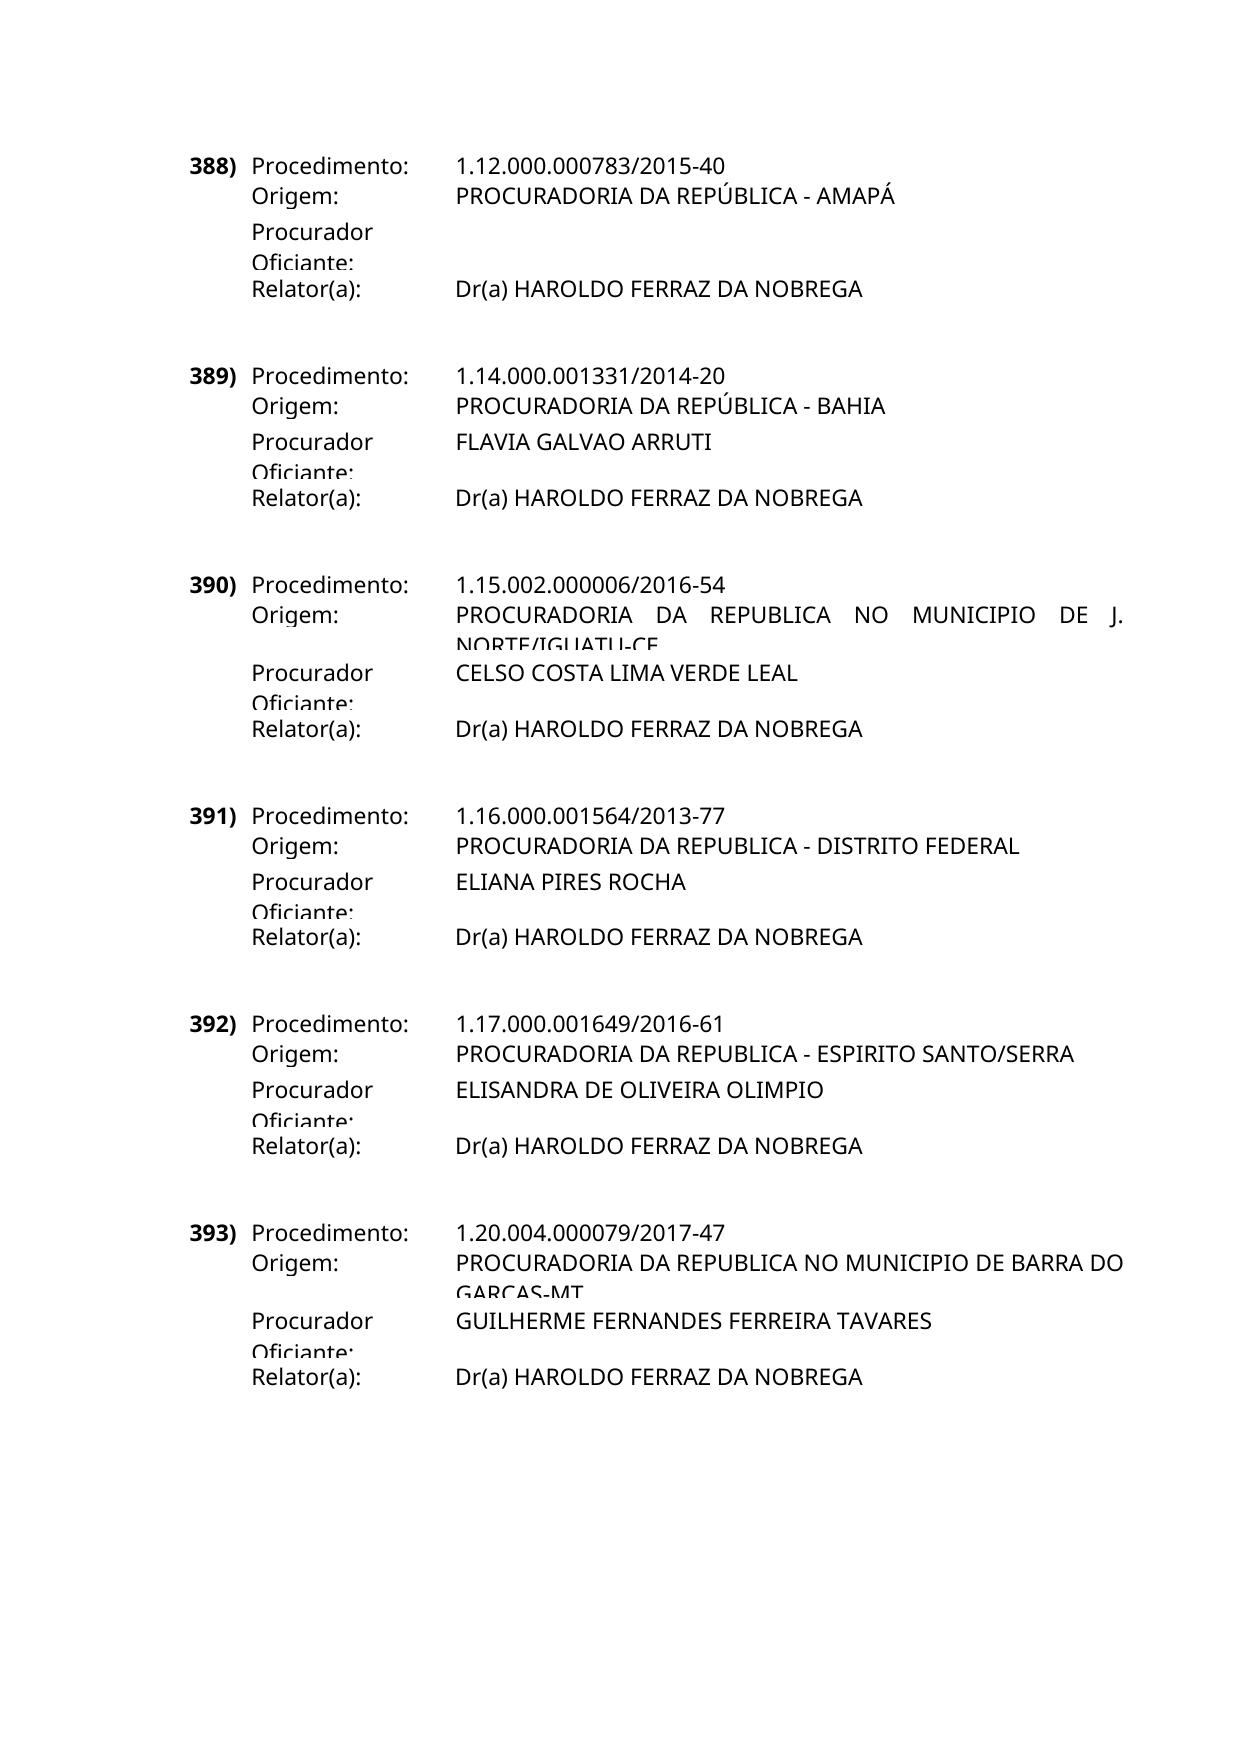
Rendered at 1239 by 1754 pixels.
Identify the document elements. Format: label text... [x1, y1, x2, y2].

table_cell [0, 482, 189, 512]
table_cell [1125, 1305, 1239, 1356]
table_cell [0, 921, 189, 951]
table_cell [1125, 858, 1239, 866]
table_cell [1125, 360, 1239, 388]
table_cell Procedimento: [251, 150, 455, 178]
table_cell 1.15.002.000006/2016-54 [455, 569, 1124, 597]
table_cell [189, 1247, 251, 1275]
table_cell [0, 830, 189, 858]
table_cell [1125, 1160, 1239, 1217]
table_cell [0, 390, 189, 418]
table_header Dr(a) HAROLDO FERRAZ DA NOBREGA [455, 1361, 1122, 1389]
table_cell Procedimento: [251, 1217, 455, 1245]
table_cell Origem: [251, 180, 455, 208]
table_header Dr(a) HAROLDO FERRAZ DA NOBREGA [455, 713, 1122, 741]
table_cell [189, 482, 251, 512]
table_cell [189, 390, 251, 418]
table_cell [0, 419, 189, 426]
table_cell [1125, 303, 1239, 360]
table_cell [1125, 599, 1239, 627]
table_cell [0, 303, 189, 360]
table_cell [189, 713, 251, 743]
table_cell [189, 657, 251, 708]
table_cell [0, 1038, 189, 1067]
table_cell 1.12.000.000783/2015-40 [455, 150, 1124, 178]
table_cell FLAVIA GALVAO ARRUTI [455, 426, 1124, 477]
table_cell [455, 419, 1124, 426]
table_cell [189, 1038, 251, 1067]
table_header Dr(a) HAROLDO FERRAZ DA NOBREGA [455, 1130, 1122, 1158]
table_cell [1125, 951, 1239, 1008]
table_cell Procurador Oficiante: [251, 657, 455, 709]
table_cell [1125, 512, 1239, 568]
table_cell [1125, 866, 1239, 917]
table_cell [0, 657, 189, 708]
table_cell [0, 180, 189, 208]
table_cell [0, 951, 189, 1008]
table_cell 389) [189, 360, 251, 388]
table_header Relator(a): [251, 1361, 455, 1389]
table_cell [251, 650, 455, 657]
table_cell Procurador Oficiante: [251, 1305, 455, 1358]
table_cell [189, 1074, 251, 1125]
table_cell [1125, 650, 1239, 657]
table_cell [251, 951, 455, 1008]
table_cell 1.14.000.001331/2014-20 [455, 360, 1124, 388]
table_cell [1125, 482, 1239, 512]
table_cell [251, 1067, 455, 1074]
table_header [1125, 0, 1239, 150]
table_cell [1125, 209, 1239, 216]
table_cell [189, 858, 251, 866]
table_cell [1125, 1361, 1239, 1391]
table_cell PROCURADORIA DA REPUBLICA NO MUNICIPIO DE BARRA DO GARÇAS-MT [455, 1247, 1124, 1298]
table_cell [0, 627, 189, 649]
table_cell [251, 512, 455, 568]
table_cell [189, 1130, 251, 1160]
table_cell [0, 1074, 189, 1125]
table_cell [189, 743, 251, 799]
table_cell [0, 743, 189, 799]
table_cell [251, 1275, 455, 1298]
table_cell [455, 512, 1124, 568]
table_cell [455, 1067, 1124, 1074]
table_cell [0, 1008, 189, 1037]
table_cell [455, 216, 1124, 270]
table_cell [189, 951, 251, 1008]
table_cell [189, 1275, 251, 1298]
table_cell Procedimento: [251, 800, 455, 828]
table_cell [189, 627, 251, 649]
table_cell [1125, 1074, 1239, 1125]
table_cell Procedimento: [251, 569, 455, 597]
table_cell [189, 830, 251, 858]
table_cell [189, 1361, 251, 1391]
table_cell [189, 866, 251, 917]
table_cell Procurador Oficiante: [251, 1074, 455, 1127]
table_cell [0, 1130, 189, 1160]
table_header Relator(a): [251, 482, 455, 510]
table_cell 393) [189, 1217, 251, 1245]
table_cell [189, 599, 251, 627]
table_cell [1125, 1298, 1239, 1305]
table_cell [1125, 390, 1239, 418]
table_cell [251, 858, 455, 866]
table_cell Procedimento: [251, 360, 455, 388]
table_header Dr(a) HAROLDO FERRAZ DA NOBREGA [455, 273, 1122, 302]
table_cell [1125, 713, 1239, 743]
table_header [455, 0, 1124, 150]
table_cell [455, 650, 1124, 657]
table_cell [0, 426, 189, 477]
table_header Dr(a) HAROLDO FERRAZ DA NOBREGA [455, 921, 1122, 950]
table_cell [189, 303, 251, 360]
table_cell [1125, 1008, 1239, 1037]
table_cell Procurador Oficiante: [251, 866, 455, 918]
table_cell [189, 921, 251, 951]
table_cell [1125, 743, 1239, 799]
table_cell [1125, 273, 1239, 303]
table_cell Origem: [251, 1247, 455, 1275]
table_cell PROCURADORIA DA REPÚBLICA - AMAPÁ [455, 180, 1124, 208]
table_cell [0, 713, 189, 743]
table_cell [0, 360, 189, 388]
table_cell [189, 1305, 251, 1356]
table_cell Origem: [251, 830, 455, 858]
table_cell [1125, 657, 1239, 708]
table_cell [1125, 1130, 1239, 1160]
table_cell [251, 1298, 455, 1305]
table_cell [0, 1247, 189, 1275]
table_cell [1125, 1038, 1239, 1067]
table_cell [0, 650, 189, 657]
table_cell Procurador Oficiante: [251, 216, 455, 270]
table_cell [455, 858, 1124, 866]
table_cell [1125, 800, 1239, 828]
table_header Relator(a): [251, 713, 455, 741]
table_cell [455, 743, 1124, 799]
table_cell [0, 1217, 189, 1245]
table_cell [0, 569, 189, 597]
table_cell [1125, 180, 1239, 208]
table_cell [189, 1160, 251, 1217]
table_cell [189, 1298, 251, 1305]
table_cell [0, 858, 189, 866]
table_cell [189, 273, 251, 303]
table_cell ELIANA PIRES ROCHA [455, 866, 1124, 917]
table_cell [0, 209, 189, 216]
table_cell Procedimento: [251, 1008, 455, 1037]
table_cell [1125, 921, 1239, 951]
table_cell [0, 150, 189, 178]
table_cell [1125, 426, 1239, 477]
table_cell [0, 1305, 189, 1356]
table_cell [455, 303, 1124, 360]
table_cell [0, 1160, 189, 1217]
table_cell [1125, 1067, 1239, 1074]
table_cell Procurador Oficiante: [251, 426, 455, 478]
table_cell [189, 180, 251, 208]
table_cell [251, 1160, 455, 1217]
table_cell 391) [189, 800, 251, 828]
table_header [251, 0, 455, 150]
table_cell Origem: [251, 1038, 455, 1067]
table_cell PROCURADORIA DA REPUBLICA - ESPIRITO SANTO/SERRA [455, 1038, 1124, 1067]
table_cell [251, 419, 455, 426]
table_cell [455, 1160, 1124, 1217]
table_cell [0, 800, 189, 828]
table_header Relator(a): [251, 273, 455, 302]
table_cell [0, 1067, 189, 1074]
table_cell [1125, 1275, 1239, 1298]
table_cell [455, 951, 1124, 1008]
table_cell [189, 650, 251, 657]
table_cell 388) [189, 150, 251, 178]
table_cell [0, 512, 189, 568]
table_cell PROCURADORIA DA REPUBLICA - DISTRITO FEDERAL [455, 830, 1124, 858]
table_cell [251, 209, 455, 216]
table_cell PROCURADORIA DA REPUBLICA NO MUNICIPIO DE J. NORTE/IGUATU-CE [455, 599, 1124, 649]
table_cell ELISANDRA DE OLIVEIRA OLIMPIO [455, 1074, 1124, 1125]
table_cell [1125, 569, 1239, 597]
table_cell [1125, 1247, 1239, 1275]
table_cell 1.17.000.001649/2016-61 [455, 1008, 1124, 1037]
table_cell [189, 426, 251, 477]
table_cell [0, 1298, 189, 1305]
table_cell [0, 866, 189, 917]
table_cell Origem: [251, 599, 455, 627]
table_cell [455, 1298, 1124, 1305]
table_cell [0, 273, 189, 303]
table_cell [1125, 830, 1239, 858]
table_cell [1125, 1217, 1239, 1245]
table_cell [1125, 150, 1239, 178]
table_header [189, 0, 251, 150]
table_header Relator(a): [251, 921, 455, 950]
table_cell GUILHERME FERNANDES FERREIRA TAVARES [455, 1305, 1124, 1356]
table_cell CELSO COSTA LIMA VERDE LEAL [455, 657, 1124, 708]
table_header Dr(a) HAROLDO FERRAZ DA NOBREGA [455, 482, 1122, 510]
table_cell [251, 303, 455, 360]
table_cell 392) [189, 1008, 251, 1037]
table_cell 1.20.004.000079/2017-47 [455, 1217, 1124, 1245]
table_cell [189, 1067, 251, 1074]
table_cell [1125, 627, 1239, 649]
table_header [0, 0, 189, 150]
table_cell [189, 209, 251, 216]
table_cell [251, 627, 455, 649]
table_cell [0, 1361, 189, 1391]
table_cell [189, 419, 251, 426]
table_cell [251, 743, 455, 799]
table_cell [455, 209, 1124, 216]
table_cell [0, 216, 189, 270]
table_cell PROCURADORIA DA REPÚBLICA - BAHIA [455, 390, 1124, 418]
table_cell 1.16.000.001564/2013-77 [455, 800, 1124, 828]
table_header Relator(a): [251, 1130, 455, 1158]
table_cell [0, 599, 189, 627]
table_cell [189, 512, 251, 568]
table_cell [1125, 419, 1239, 426]
table_cell [0, 1275, 189, 1298]
table_cell 390) [189, 569, 251, 597]
table_cell [1125, 216, 1239, 270]
table_cell Origem: [251, 390, 455, 418]
table_cell [189, 216, 251, 270]
